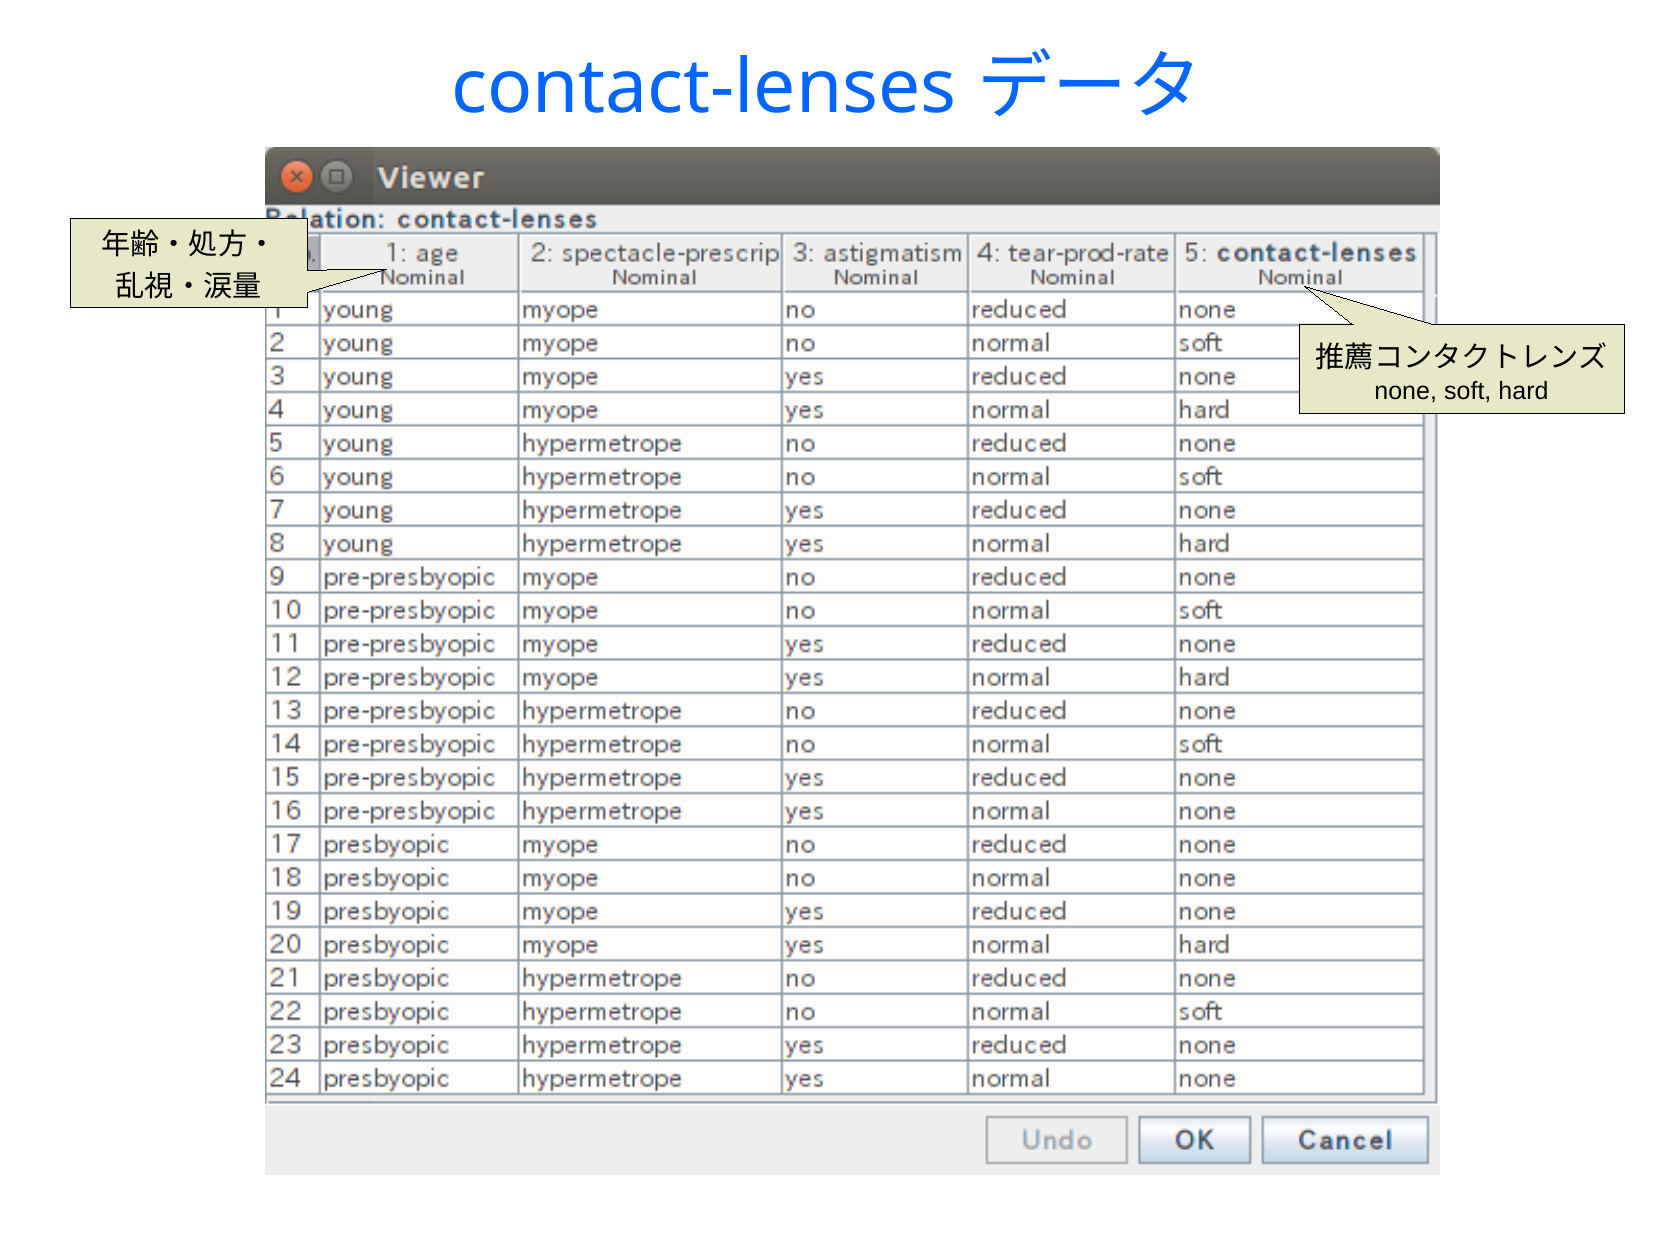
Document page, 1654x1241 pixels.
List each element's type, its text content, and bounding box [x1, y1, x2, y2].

title contact-lensesデータ [82, 27, 1571, 141]
text_box 推薦コンタクトレンズ none, soft, hard [1299, 286, 1625, 414]
text_box 年齢・処方・ 乱視・涙量 [70, 218, 387, 308]
picture [265, 147, 1440, 1175]
